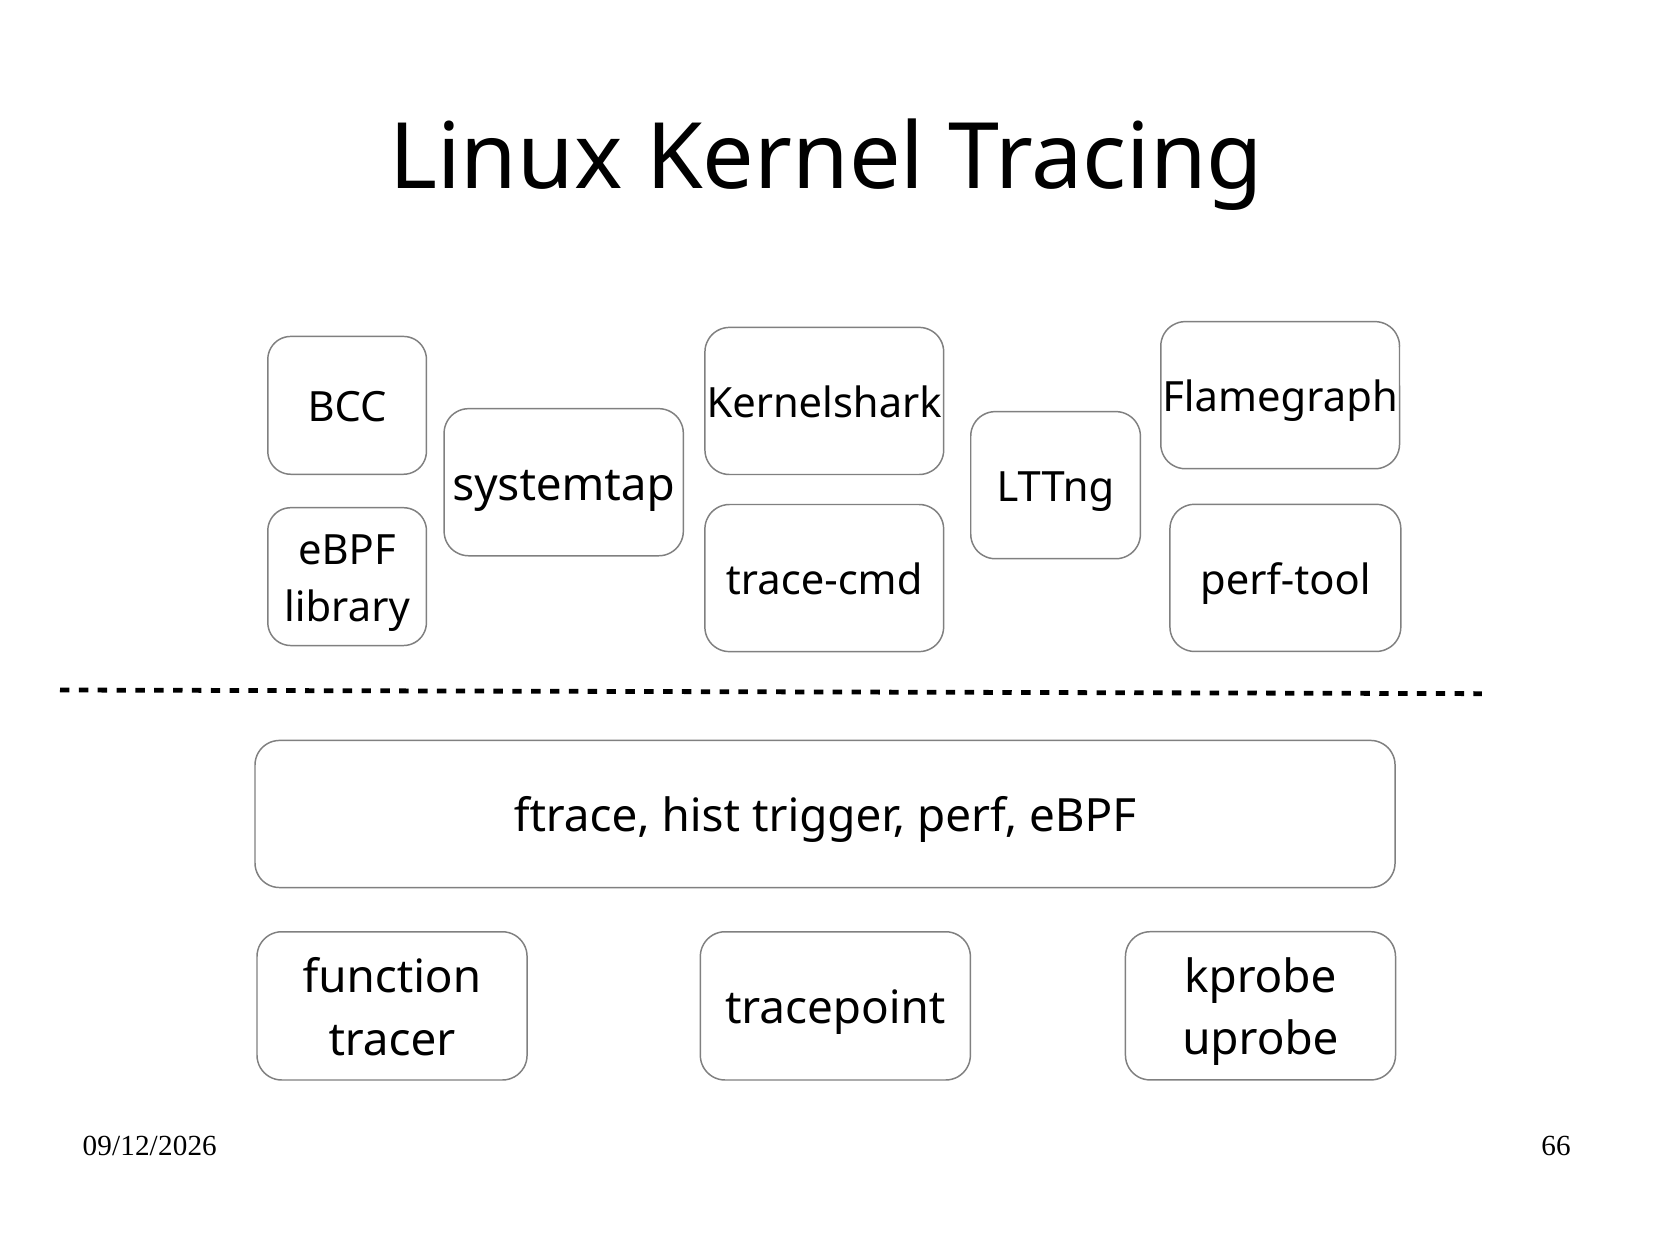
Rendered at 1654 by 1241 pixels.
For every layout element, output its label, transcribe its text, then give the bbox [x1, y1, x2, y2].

text_box LTTng [970, 411, 1141, 559]
text_box Kernelshark [704, 327, 944, 475]
text_box eBPF library [267, 507, 427, 646]
text_box function tracer [257, 931, 528, 1081]
text_box BCC [267, 336, 427, 475]
text_box kprobe uprobe [1125, 931, 1396, 1080]
title Linux Kernel Tracing [82, 49, 1571, 257]
text_box Flamegraph [1160, 321, 1400, 469]
text_box tracepoint [700, 931, 971, 1081]
text_box trace-cmd [704, 504, 944, 652]
text_box perf-tool [1169, 504, 1401, 652]
text_box ftrace, hist trigger, perf, eBPF [255, 740, 1396, 888]
text_box systemtap [444, 408, 684, 556]
